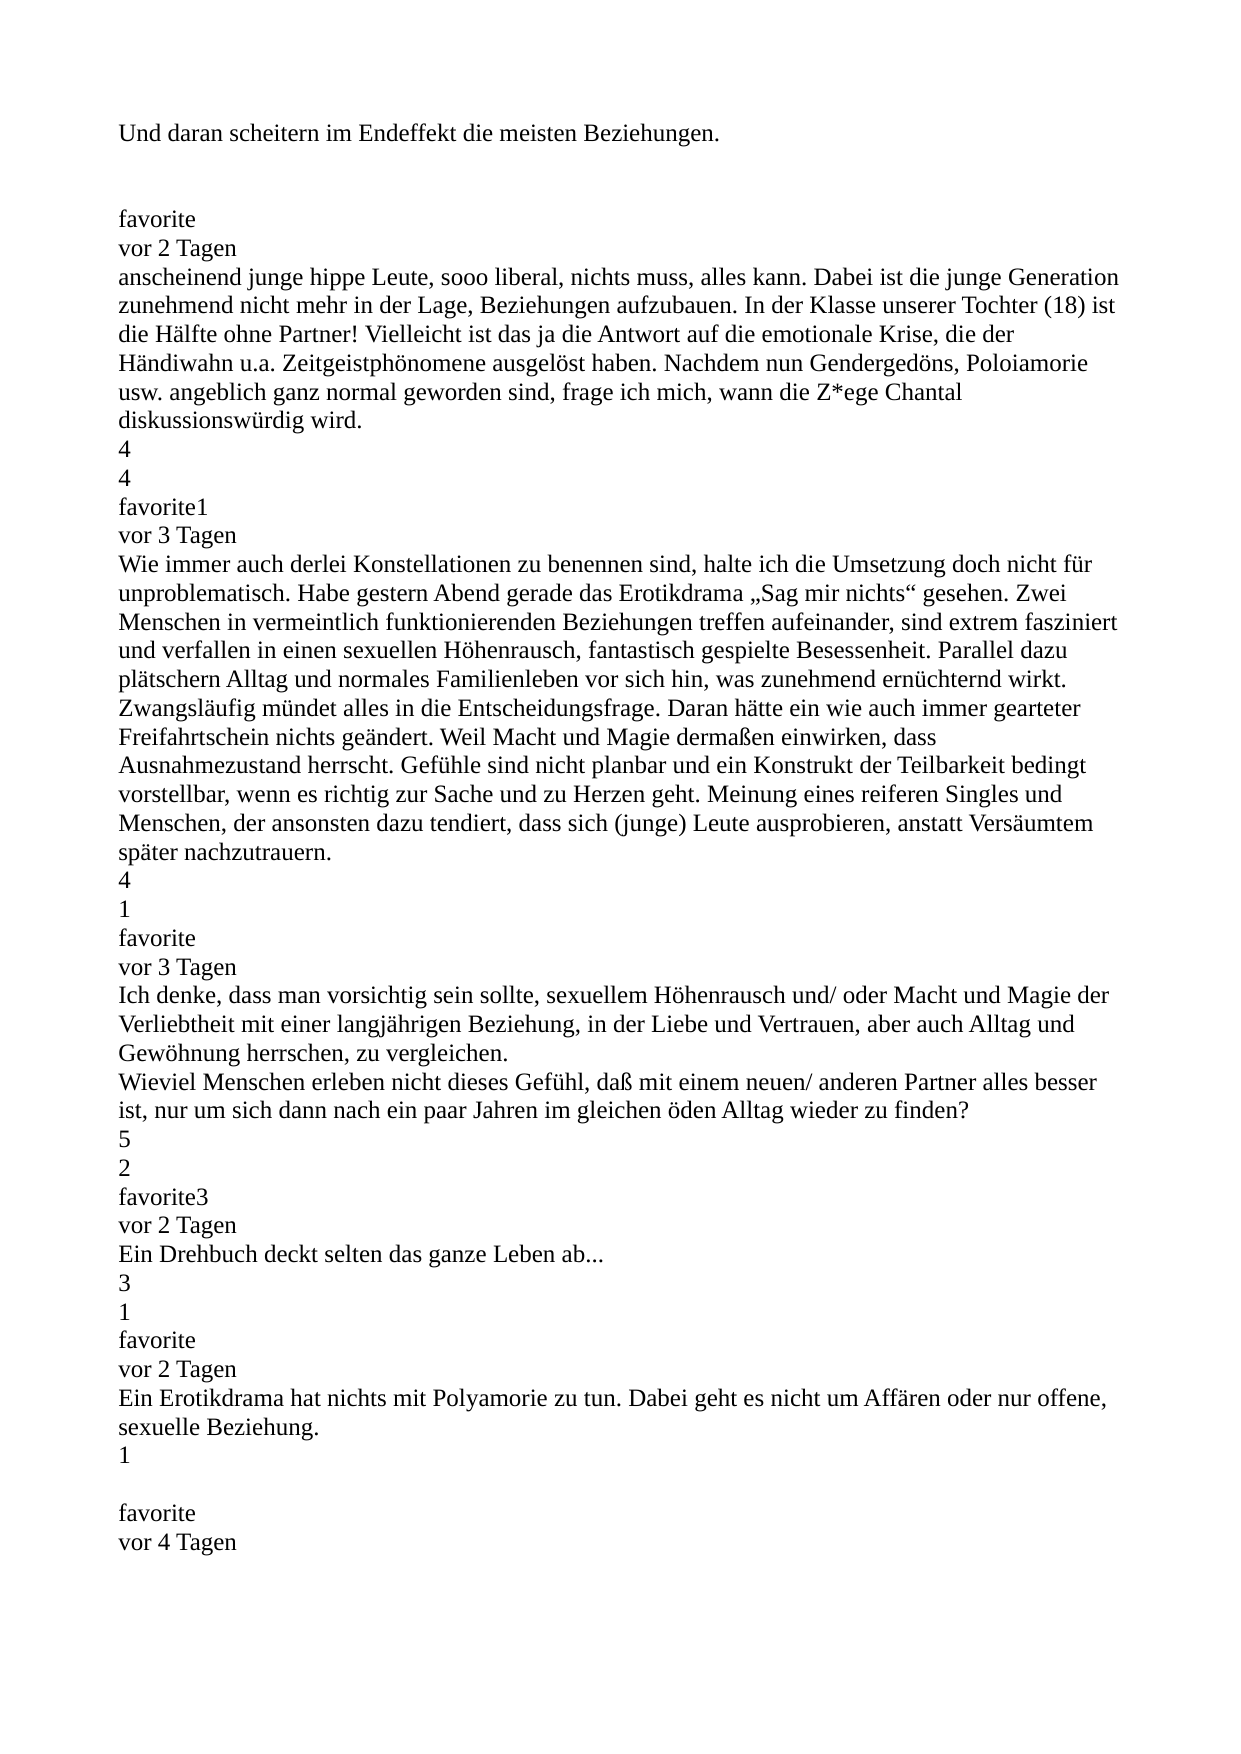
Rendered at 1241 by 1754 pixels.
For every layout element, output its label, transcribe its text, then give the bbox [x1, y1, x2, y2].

text vor 2 Tagen [118, 1211, 1122, 1239]
text Ein Erotikdrama hat nichts mit Polyamorie zu tun. Dabei geht es nicht um Affären oder nur offene, sexuelle Beziehung. [118, 1383, 1122, 1441]
text 4 [118, 463, 1122, 492]
text favorite [118, 204, 1122, 233]
text anscheinend junge hippe Leute, sooo liberal, nichts muss, alles kann. Dabei ist die junge Generation zunehmend nicht mehr in der Lage, Beziehungen aufzubauen. In der Klasse unserer Tochter (18) ist die Hälfte ohne Partner! Vielleicht ist das ja die Antwort auf die emotionale Krise, die der Händiwahn u.a. Zeitgeistphönomene ausgelöst haben. Nachdem nun Gendergedöns, Poloiamorie usw. angeblich ganz normal geworden sind, frage ich mich, wann die Z*ege Chantal diskussionswürdig wird. [118, 262, 1122, 434]
text favorite3 [118, 1182, 1122, 1211]
text favorite [118, 1498, 1122, 1527]
text vor 2 Tagen [118, 233, 1122, 262]
text favorite [118, 923, 1122, 952]
text Und daran scheitern im Endeffekt die meisten Beziehungen. [118, 118, 1122, 147]
text 4 [118, 866, 1122, 894]
text Wie immer auch derlei Konstellationen zu benennen sind, halte ich die Umsetzung doch nicht für unproblematisch. Habe gestern Abend gerade das Erotikdrama „Sag mir nichts“ gesehen. Zwei Menschen in vermeintlich funktionierenden Beziehungen treffen aufeinander, sind extrem fasziniert und verfallen in einen sexuellen Höhenrausch, fantastisch gespielte Besessenheit. Parallel dazu plätschern Alltag und normales Familienleben vor sich hin, was zunehmend ernüchternd wirkt. Zwangsläufig mündet alles in die Entscheidungsfrage. Daran hätte ein wie auch immer gearteter Freifahrtschein nichts geändert. Weil Macht und Magie dermaßen einwirken, dass Ausnahmezustand herrscht. Gefühle sind nicht planbar und ein Konstrukt der Teilbarkeit bedingt vorstellbar, wenn es richtig zur Sache und zu Herzen geht. Meinung eines reiferen Singles und Menschen, der ansonsten dazu tendiert, dass sich (junge) Leute ausprobieren, anstatt Versäumtem später nachzutrauern. [118, 549, 1122, 866]
text 5 [118, 1124, 1122, 1153]
text vor 4 Tagen [118, 1527, 1122, 1556]
text Ein Drehbuch deckt selten das ganze Leben ab... [118, 1239, 1122, 1268]
text 3 [118, 1268, 1122, 1297]
text 1 [118, 1297, 1122, 1326]
text vor 2 Tagen [118, 1354, 1122, 1383]
text 2 [118, 1153, 1122, 1182]
text vor 3 Tagen [118, 952, 1122, 981]
text Wieviel Menschen erleben nicht dieses Gefühl, daß mit einem neuen/ anderen Partner alles besser ist, nur um sich dann nach ein paar Jahren im gleichen öden Alltag wieder zu finden? [118, 1067, 1122, 1124]
text vor 3 Tagen [118, 521, 1122, 549]
text 1 [118, 894, 1122, 923]
text favorite [118, 1326, 1122, 1354]
text 1 [118, 1441, 1122, 1469]
text Ich denke, dass man vorsichtig sein sollte, sexuellem Höhenrausch und/ oder Macht und Magie der Verliebtheit mit einer langjährigen Beziehung, in der Liebe und Vertrauen, aber auch Alltag und Gewöhnung herrschen, zu vergleichen. [118, 981, 1122, 1067]
text 4 [118, 434, 1122, 463]
text favorite1 [118, 492, 1122, 521]
